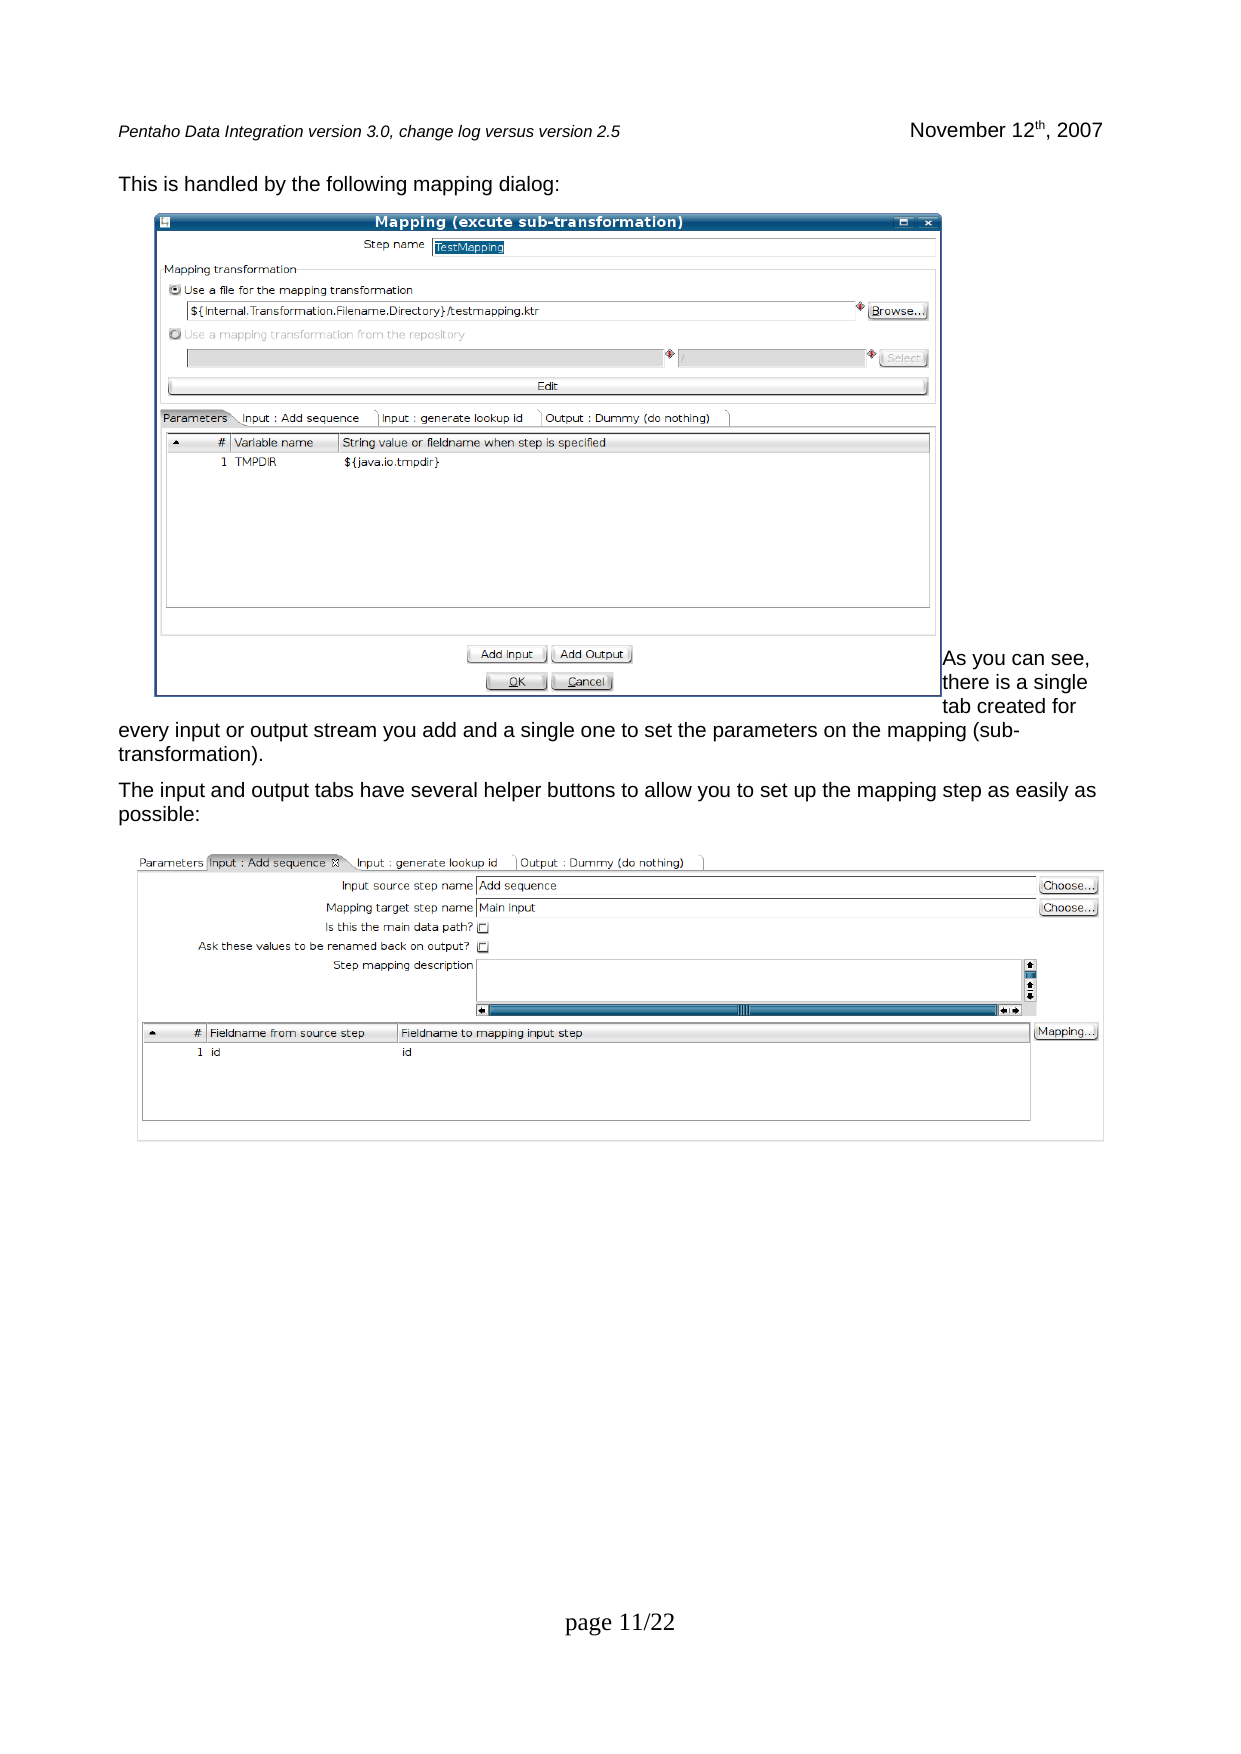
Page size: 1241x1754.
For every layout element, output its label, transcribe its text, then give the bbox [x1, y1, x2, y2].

picture [134, 850, 1107, 1144]
picture [154, 213, 942, 697]
text This is handled by the following mapping dialog: [118, 172, 1122, 196]
text The input and output tabs have several helper buttons to allow you to set up the mapping step as easily as possible: [118, 778, 1122, 826]
text As you can see, there is a single tab created for every input or output stream you add and a single one to set the parameters on the mapping (sub-transformation). [118, 646, 1122, 765]
